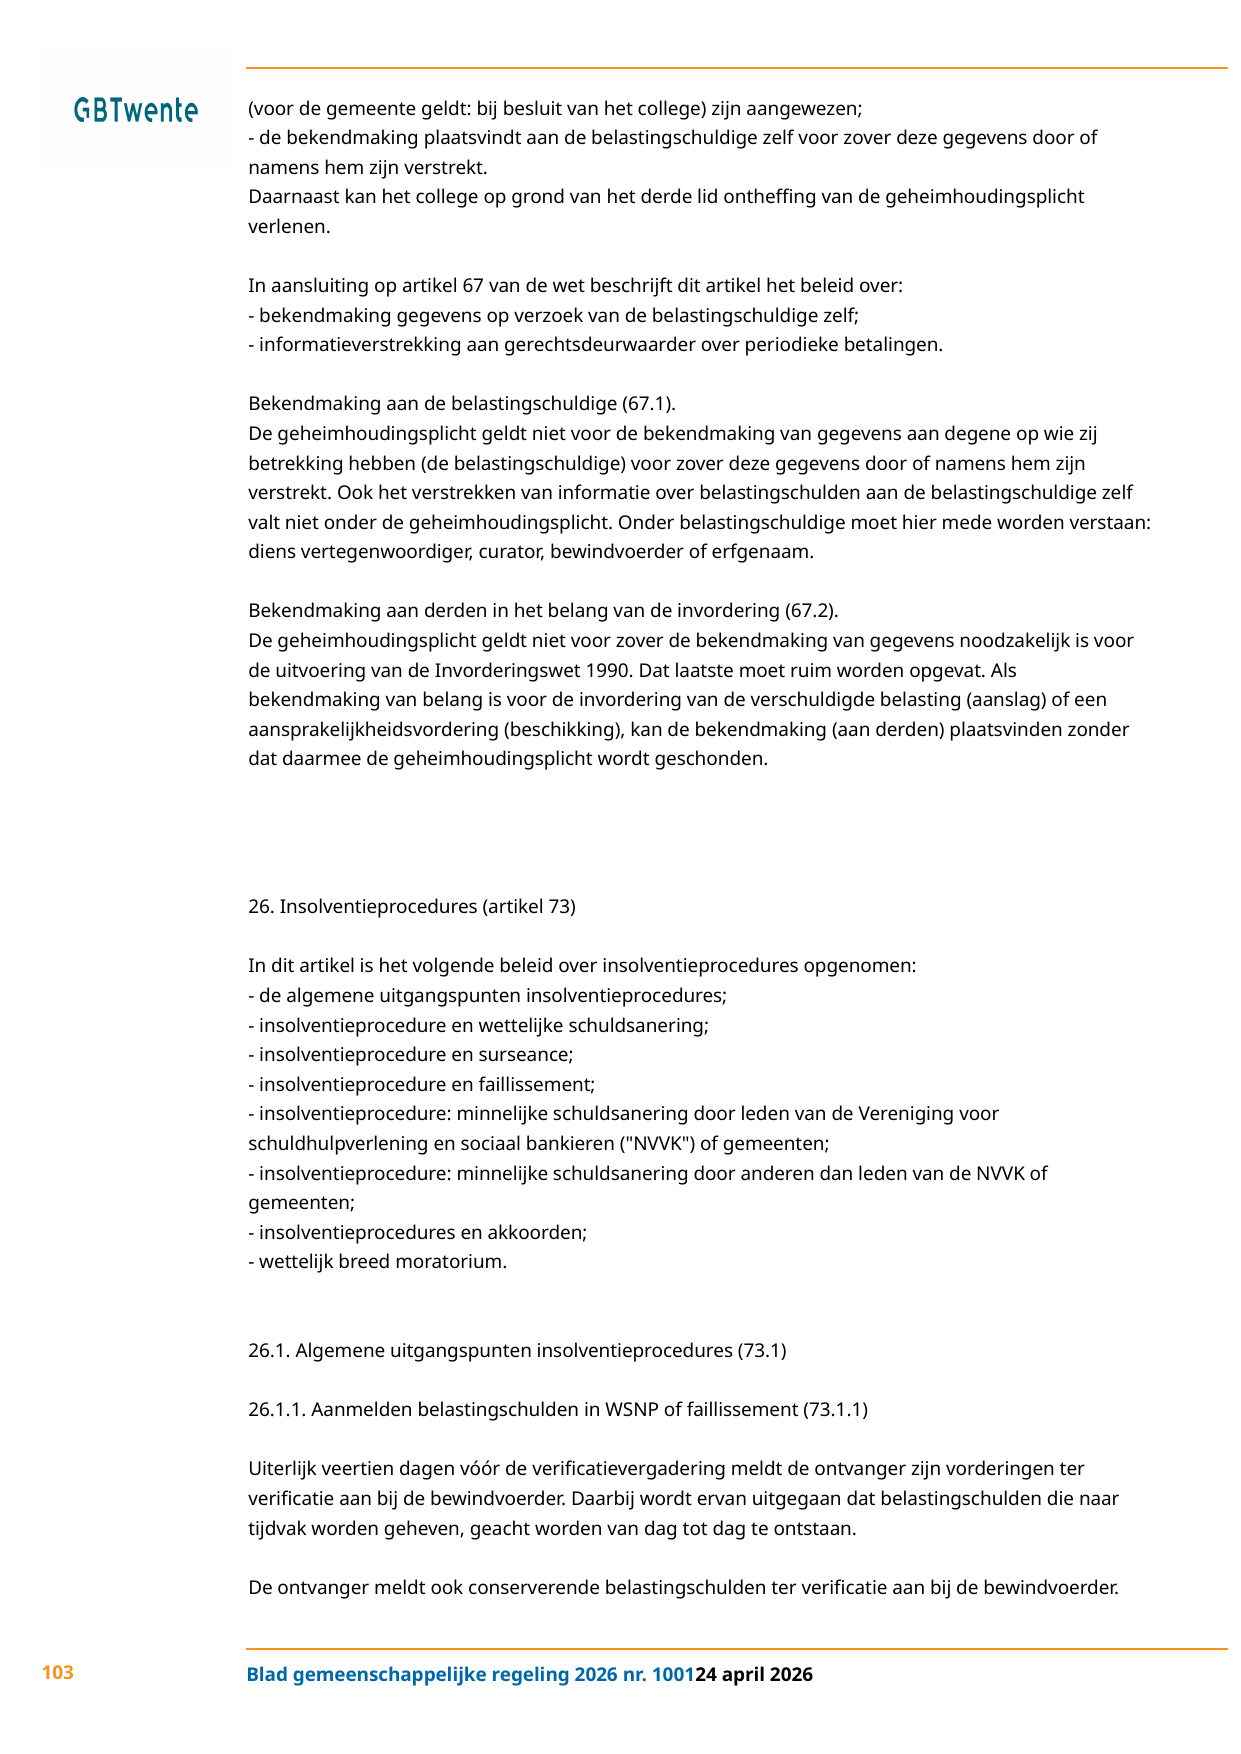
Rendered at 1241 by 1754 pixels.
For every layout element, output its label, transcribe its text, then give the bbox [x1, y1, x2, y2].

text - insolventieprocedure en faillissement; [248, 1071, 1152, 1097]
text - informatieverstrekking aan gerechtsdeurwaarder over periodieke betalingen. [248, 331, 1152, 357]
text Daarnaast kan het college op grond van het derde lid ontheffing van de geheimhoudingsplicht verlenen. [248, 183, 1152, 239]
text In dit artikel is het volgende beleid over insolventieprocedures opgenomen: [248, 953, 1152, 978]
text - de algemene uitgangspunten insolventieprocedures; [248, 982, 1152, 1008]
text Uiterlijk veertien dagen vóór de verificatievergadering meldt de ontvanger zijn vorderingen ter verificatie aan bij de bewindvoerder. Daarbij wordt ervan uitgegaan dat belastingschulden die naar tijdvak worden geheven, geacht worden van dag tot dag te ontstaan. [248, 1456, 1152, 1541]
text - insolventieprocedures en akkoorden; [248, 1219, 1152, 1245]
text - insolventieprocedure: minnelijke schuldsanering door leden van de Vereniging voor schuldhulpverlening en sociaal bankieren ("NVVK") of gemeenten; [248, 1101, 1152, 1156]
text De ontvanger meldt ook conserverende belastingschulden ter verificatie aan bij de bewindvoerder. [248, 1574, 1152, 1600]
text 26. Insolventieprocedures (artikel 73) [248, 893, 1152, 919]
text 26.1. Algemene uitgangspunten insolventieprocedures (73.1) [248, 1337, 1152, 1363]
text Bekendmaking aan de belastingschuldige (67.1). [248, 391, 1152, 416]
text De geheimhoudingsplicht geldt niet voor zover de bekendmaking van gegevens noodzakelijk is voor de uitvoering van de Invorderingswet 1990. Dat laatste moet ruim worden opgevat. Als bekendmaking van belang is voor de invordering van de verschuldigde belasting (aanslag) of een aansprakelijkheidsvordering (beschikking), kan de bekendmaking (aan derden) plaatsvinden zonder dat daarmee de geheimhoudingsplicht wordt geschonden. [248, 627, 1152, 771]
text - insolventieprocedure en wettelijke schuldsanering; [248, 1012, 1152, 1038]
text (voor de gemeente geldt: bij besluit van het college) zijn aangewezen; [248, 95, 1152, 121]
text Bekendmaking aan derden in het belang van de invordering (67.2). [248, 598, 1152, 623]
text - insolventieprocedure: minnelijke schuldsanering door anderen dan leden van de NVVK of gemeenten; [248, 1160, 1152, 1215]
text - de bekendmaking plaatsvindt aan de belastingschuldige zelf voor zover deze gegevens door of namens hem zijn verstrekt. [248, 124, 1152, 180]
text - bekendmaking gegevens op verzoek van de belastingschuldige zelf; [248, 302, 1152, 328]
text De geheimhoudingsplicht geldt niet voor de bekendmaking van gegevens aan degene op wie zij betrekking hebben (de belastingschuldige) voor zover deze gegevens door of namens hem zijn verstrekt. Ook het verstrekken van informatie over belastingschulden aan de belastingschuldige zelf valt niet onder de geheimhoudingsplicht. Onder belastingschuldige moet hier mede worden verstaan: diens vertegenwoordiger, curator, bewindvoerder of erfgenaam. [248, 420, 1152, 564]
text - insolventieprocedure en surseance; [248, 1041, 1152, 1067]
text In aansluiting op artikel 67 van de wet beschrijft dit artikel het beleid over: [248, 272, 1152, 298]
text 26.1.1. Aanmelden belastingschulden in WSNP of faillissement (73.1.1) [248, 1396, 1152, 1422]
text - wettelijk breed moratorium. [248, 1248, 1152, 1274]
picture [41, 47, 231, 172]
